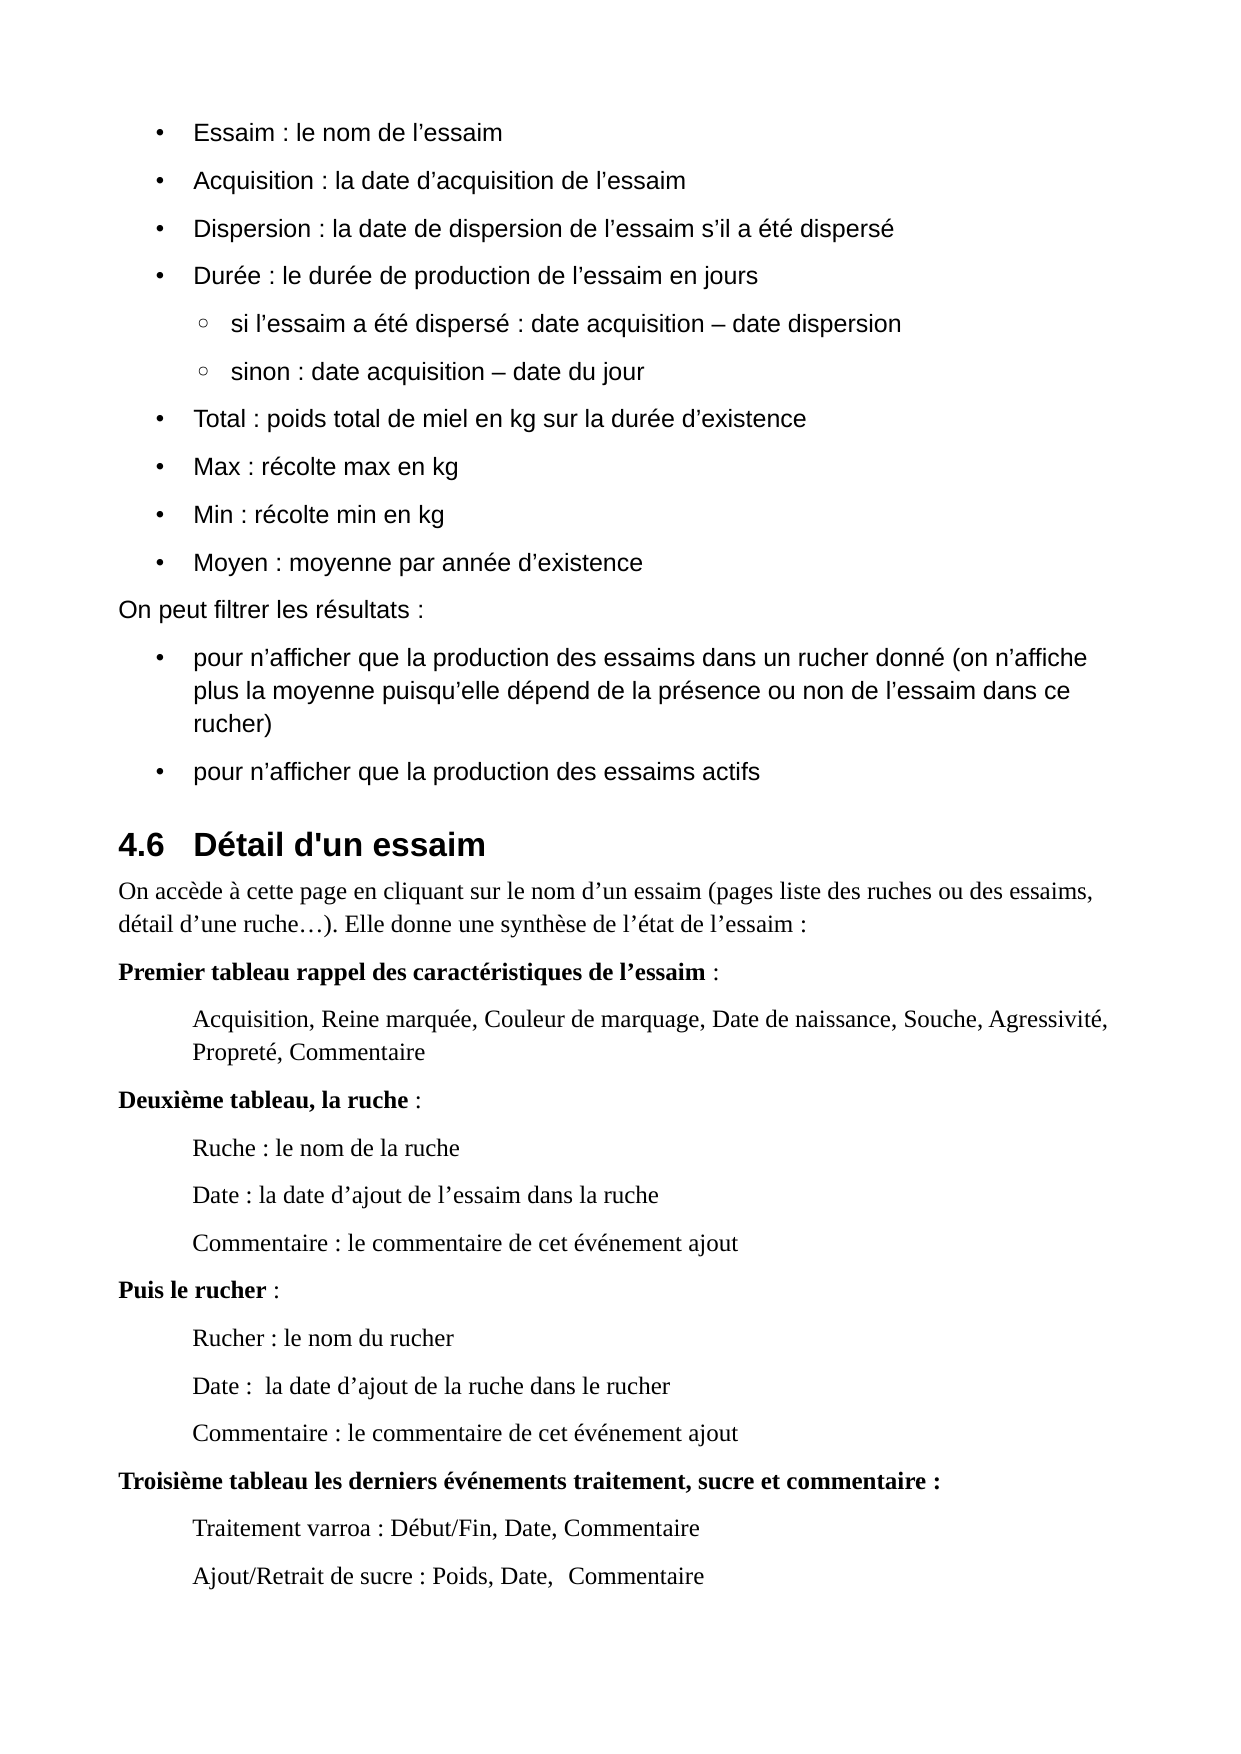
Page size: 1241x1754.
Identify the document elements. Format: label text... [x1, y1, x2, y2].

list Essaim : le nom de l’essaim [156, 118, 1122, 147]
list Total : poids total de miel en kg sur la durée d’existence [156, 404, 1122, 433]
text Date : la date d’ajout de l’essaim dans la ruche [192, 1180, 1122, 1209]
list si l’essaim a été dispersé : date acquisition – date dispersion [193, 309, 1122, 338]
text Troisième tableau les derniers événements traitement, sucre et commentaire : [118, 1466, 1122, 1495]
text Ruche : le nom de la ruche [192, 1133, 1122, 1161]
text Rucher : le nom du rucher [192, 1323, 1122, 1352]
text Puis le rucher : [118, 1276, 1122, 1304]
list Min : récolte min en kg [156, 500, 1122, 529]
text Premier tableau rappel des caractéristiques de l’essaim : [118, 957, 1122, 986]
text On peut filtrer les résultats : [118, 595, 1122, 624]
list Moyen : moyenne par année d’existence [156, 547, 1122, 576]
text Commentaire : le commentaire de cet événement ajout [192, 1418, 1122, 1447]
text On accède à cette page en cliquant sur le nom d’un essaim (pages liste des ruches ou des essaims, détail d’une ruche…). Elle donne une synthèse de l’état de l’essaim : [118, 876, 1122, 938]
list Max : récolte max en kg [156, 452, 1122, 481]
text Traitement varroa : Début/Fin, Date, Commentaire [192, 1513, 1122, 1542]
list pour n’afficher que la production des essaims dans un rucher donné (on n’affiche plus la moyenne puisqu’elle dépend de la présence ou non de l’essaim dans ce rucher) [156, 643, 1122, 738]
list sinon : date acquisition – date du jour [193, 357, 1122, 386]
list pour n’afficher que la production des essaims actifs [156, 757, 1122, 785]
text Commentaire : le commentaire de cet événement ajout [192, 1228, 1122, 1257]
text Deuxième tableau, la ruche : [118, 1085, 1122, 1114]
list Acquisition : la date d’acquisition de l’essaim [156, 166, 1122, 195]
text Ajout/Retrait de sucre : Poids, Date, Commentaire [192, 1561, 1122, 1590]
text Acquisition, Reine marquée, Couleur de marquage, Date de naissance, Souche, Agressivité, Propreté, Commentaire [192, 1004, 1122, 1066]
list Durée : le durée de production de l’essaim en jours [156, 261, 1122, 290]
list Dispersion : la date de dispersion de l’essaim s’il a été dispersé [156, 213, 1122, 242]
subtitle Détail d'un essaim [118, 825, 1122, 864]
text Date : la date d’ajout de la ruche dans le rucher [192, 1371, 1122, 1399]
